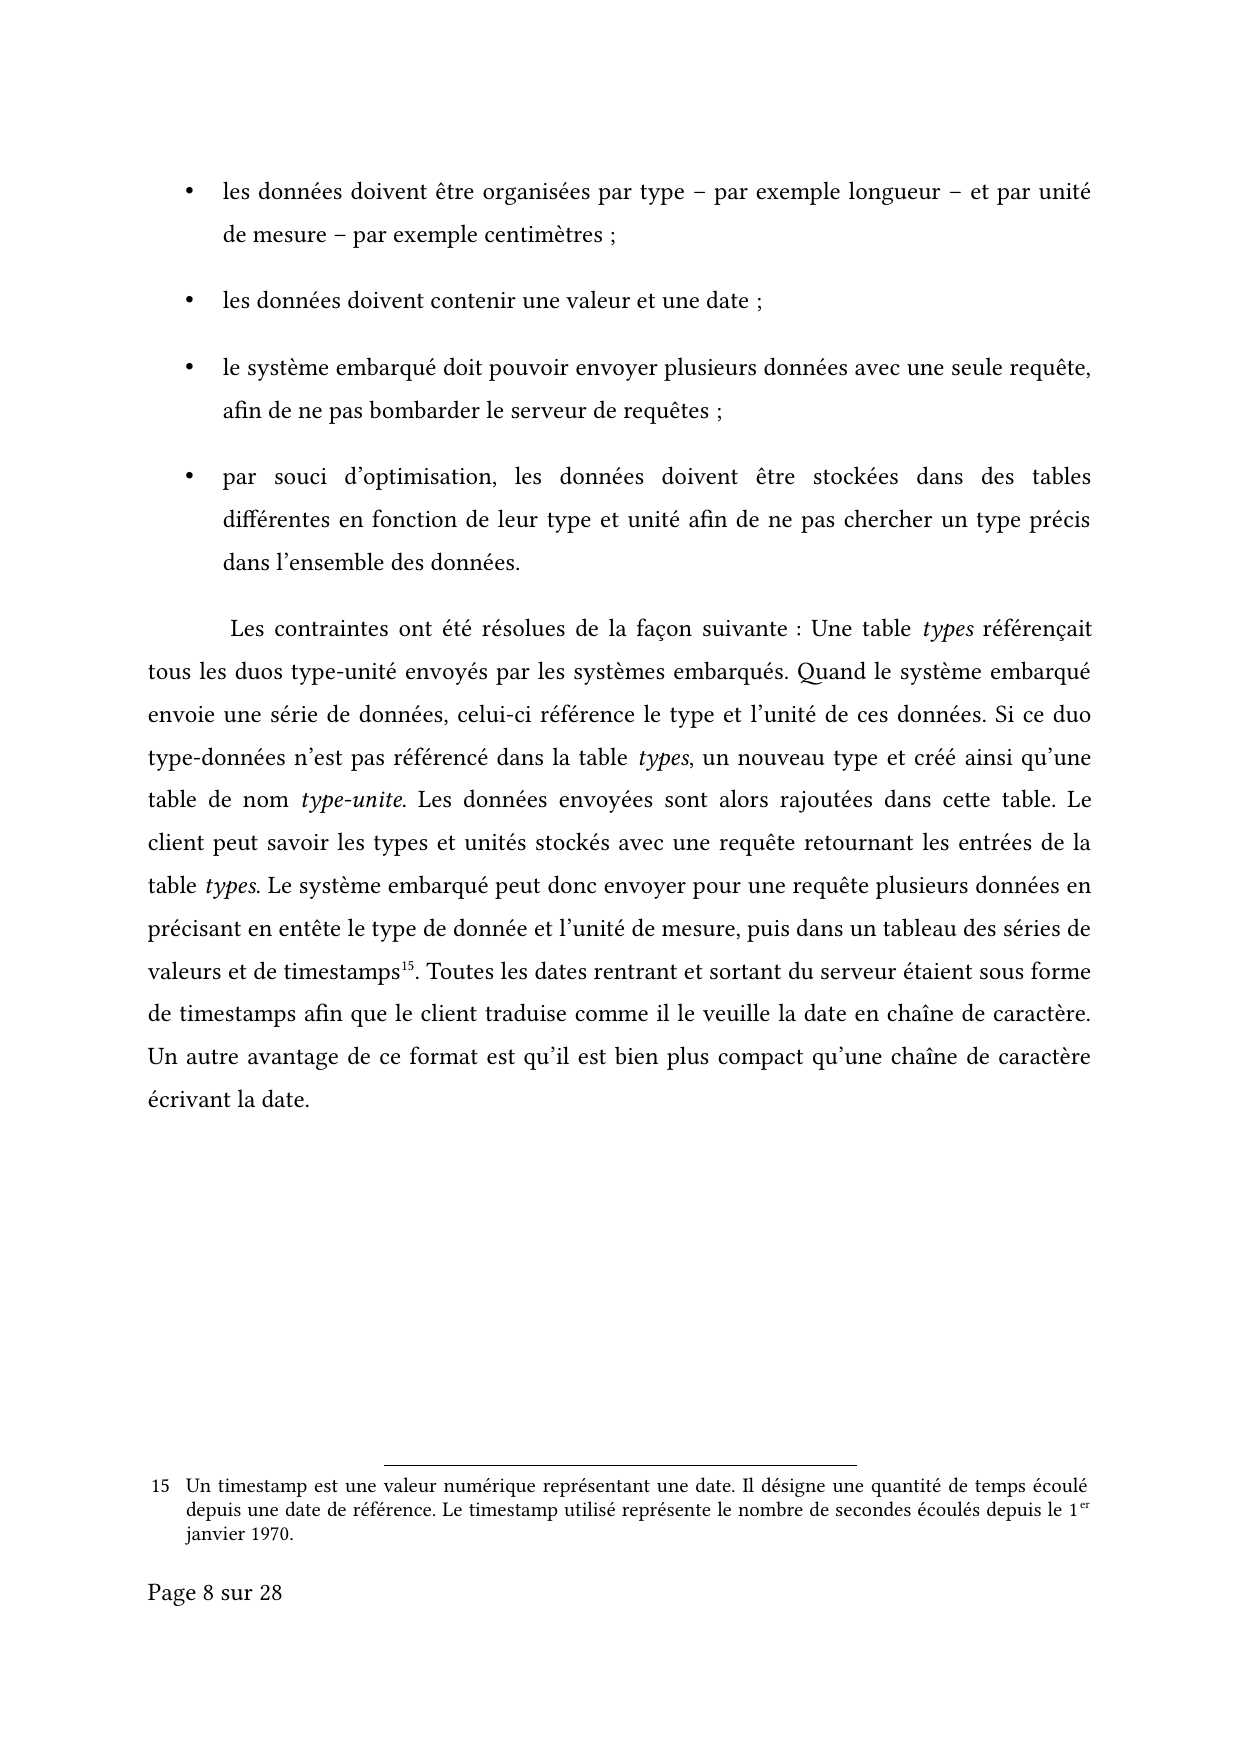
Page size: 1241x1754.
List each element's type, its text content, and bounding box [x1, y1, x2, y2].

list les données doivent être organisées par type – par exemple longueur – et par unité de mesure – par exemple centimètres ; [185, 177, 1093, 248]
list le système embarqué doit pouvoir envoyer plusieurs données avec une seule requête, afin de ne pas bombarder le serveur de requêtes ; [185, 353, 1093, 424]
text Les contraintes ont été résolues de la façon suivante : Une table types référençait tous les duos type-unité envoyés par les systèmes embarqués. Quand le système embarqué envoie une série de données, celui-ci référence le type et l’unité de ces données. Si ce duo type-données n’est pas référencé dans la table types, un nouveau type et créé ainsi qu’une table de nom type-unite. Les données envoyées sont alors rajoutées dans cette table. Le client peut savoir les types et unités stockés avec une requête retournant les entrées de la table types. Le système embarqué peut donc envoyer pour une requête plusieurs données en précisant en entête le type de donnée et l’unité de mesure, puis dans un tableau des séries de valeurs et de timestamps. Toutes les dates rentrant et sortant du serveur étaient sous forme de timestamps afin que le client traduise comme il le veuille la date en chaîne de caractère. Un autre avantage de ce format est qu’il est bien plus compact qu’une chaîne de caractère écrivant la date. [148, 614, 1093, 1114]
text Un timestamp est une valeur numérique représentant une date. Il désigne une quantité de temps écoulé depuis une date de référence. Le timestamp utilisé représente le nombre de secondes écoulés depuis le 1er janvier 1970. [148, 1471, 1093, 1548]
list les données doivent contenir une valeur et une date ; [185, 286, 1093, 315]
list par souci d’optimisation, les données doivent être stockées dans des tables différentes en fonction de leur type et unité afin de ne pas chercher un type précis dans l’ensemble des données. [185, 462, 1093, 576]
